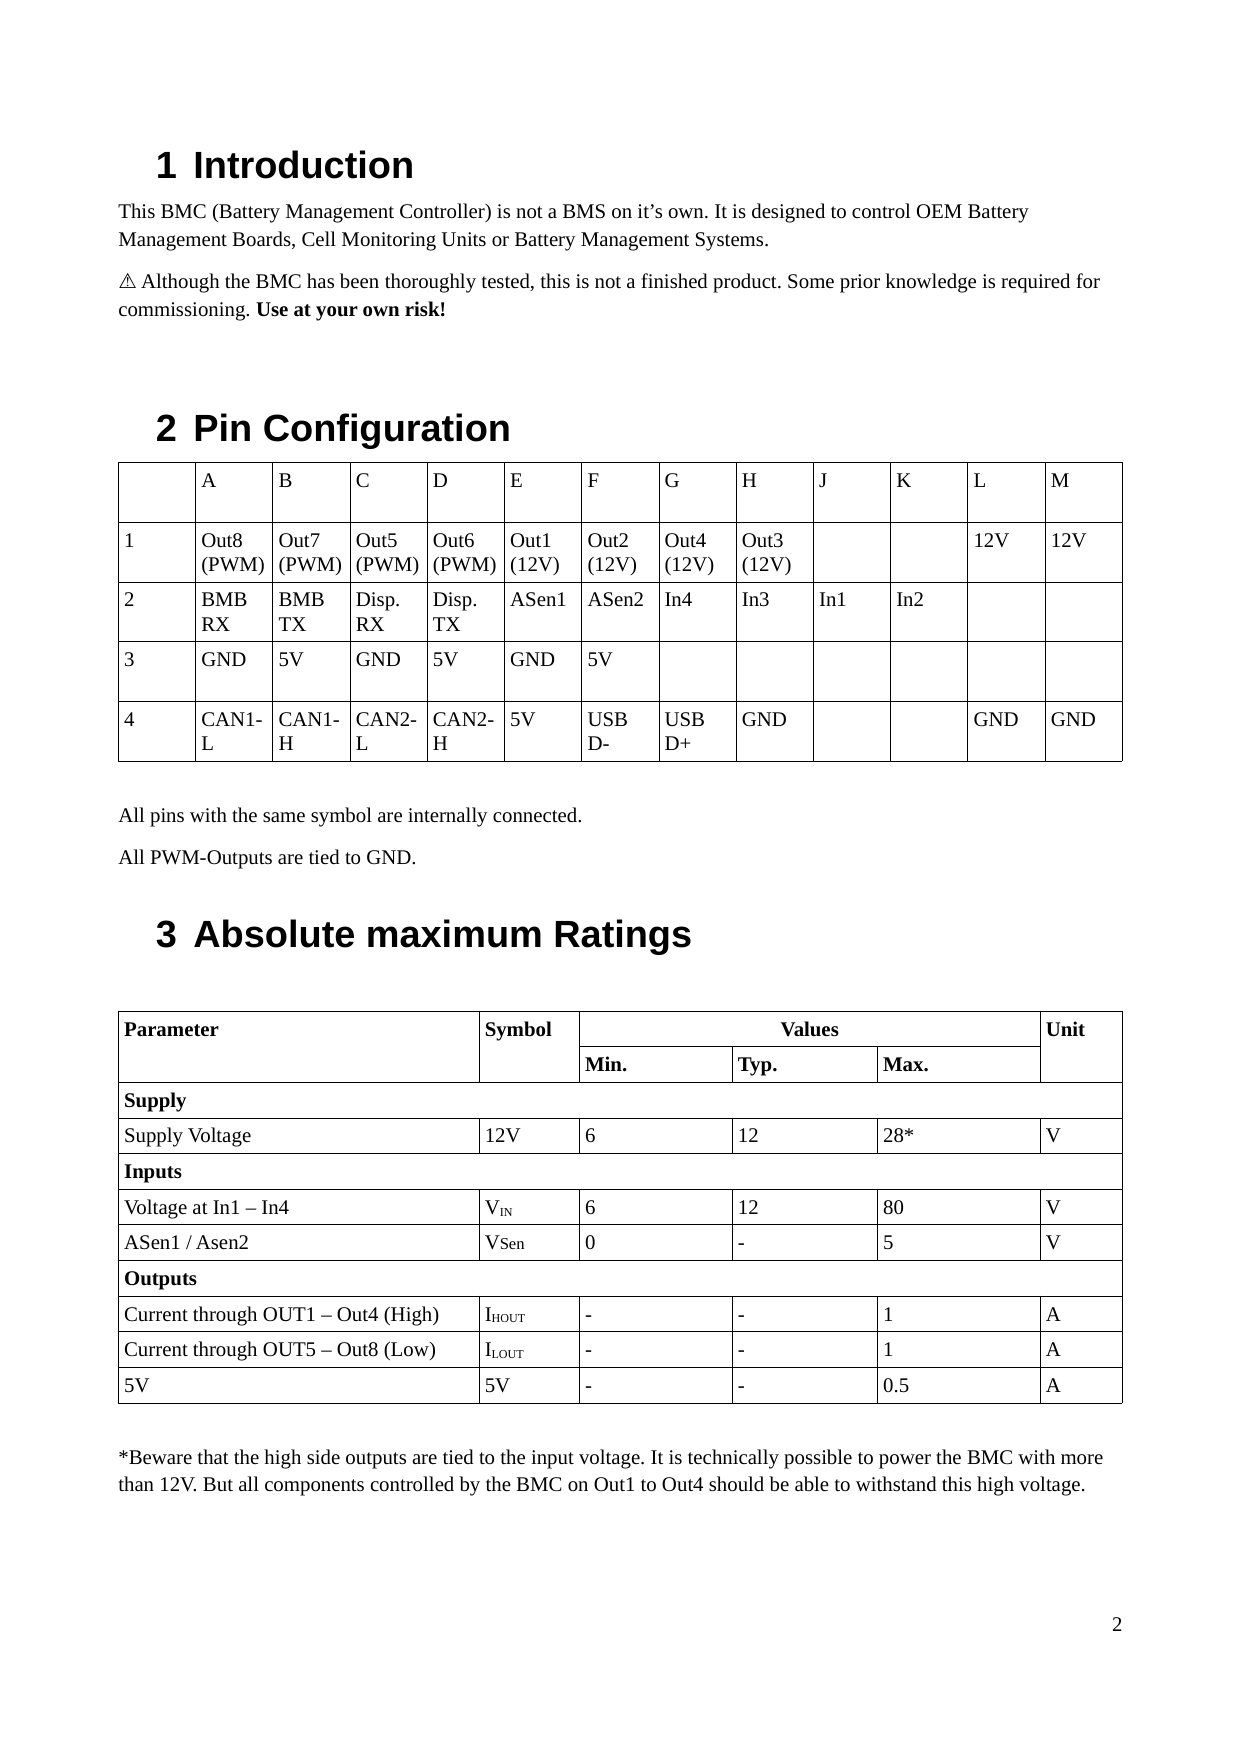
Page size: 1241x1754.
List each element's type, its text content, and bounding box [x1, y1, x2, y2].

table_cell Max. [878, 1047, 1040, 1082]
table_cell V [1041, 1225, 1122, 1260]
table_cell [1046, 642, 1122, 701]
table_cell Out1 (12V) [505, 523, 581, 582]
table_cell GND [351, 642, 427, 701]
table_cell - [580, 1332, 732, 1367]
table_header K [891, 463, 967, 522]
table_cell - [733, 1297, 877, 1331]
text This BMC (Battery Management Controller) is not a BMS on it’s own. It is designed to control OEM Battery Management Boards, Cell Monitoring Units or Battery Management Systems. [118, 199, 1122, 251]
table_cell GND [1046, 702, 1122, 761]
text *Beware that the high side outputs are tied to the input voltage. It is technically possible to power the BMC with more than 12V. But all components controlled by the BMC on Out1 to Out4 should be able to withstand this high voltage. [118, 1445, 1122, 1496]
table_cell ASen1 [505, 583, 581, 641]
table_cell - [733, 1368, 877, 1402]
subtitle Introduction [156, 143, 1122, 187]
table_cell In3 [737, 583, 813, 641]
table_cell 12V [968, 523, 1045, 582]
table_cell BMB TX [273, 583, 350, 641]
table_cell V [1041, 1190, 1122, 1224]
table_cell 28* [878, 1119, 1040, 1153]
table_cell BMB RX [196, 583, 272, 641]
table_cell 4 [119, 702, 195, 761]
table_cell [891, 702, 967, 761]
table_header F [582, 463, 659, 522]
table_cell [891, 642, 967, 701]
table_header L [968, 463, 1045, 522]
table_cell [968, 583, 1045, 641]
table_cell 12 [733, 1190, 877, 1224]
table_cell ASen2 [582, 583, 659, 641]
table_cell [660, 642, 736, 701]
table_cell CAN2-H [428, 702, 504, 761]
table_header A [196, 463, 272, 522]
table_cell In1 [814, 583, 890, 641]
table_cell IHOUT [480, 1297, 579, 1331]
table_cell [1046, 583, 1122, 641]
table_cell GND [968, 702, 1045, 761]
table_header E [505, 463, 581, 522]
table_cell USB D+ [660, 702, 736, 761]
table_cell Inputs [119, 1154, 1122, 1189]
table_cell ASen1 / Asen2 [119, 1225, 479, 1260]
table_cell [814, 642, 890, 701]
table_cell 5V [273, 642, 350, 701]
table_cell - [733, 1332, 877, 1367]
table_cell Supply [119, 1083, 1122, 1117]
table_cell Min. [580, 1047, 732, 1082]
table_cell Out3 (12V) [737, 523, 813, 582]
table_cell Typ. [733, 1047, 877, 1082]
table_cell 80 [878, 1190, 1040, 1224]
table_cell Out7 (PWM) [273, 523, 350, 582]
table_cell Voltage at In1 – In4 [119, 1190, 479, 1224]
table_cell USB D- [582, 702, 659, 761]
table_cell CAN2-L [351, 702, 427, 761]
table_header [119, 463, 195, 522]
table_cell [814, 523, 890, 582]
table_cell Out5 (PWM) [351, 523, 427, 582]
table_header B [273, 463, 350, 522]
table_cell Out6 (PWM) [428, 523, 504, 582]
table_cell VSen [480, 1225, 579, 1260]
table_cell - [580, 1368, 732, 1402]
table_cell ILOUT [480, 1332, 579, 1367]
table_cell - [733, 1225, 877, 1260]
table_cell A [1041, 1297, 1122, 1331]
table_cell GND [505, 642, 581, 701]
table_cell Current through OUT5 – Out8 (Low) [119, 1332, 479, 1367]
table_cell GND [737, 702, 813, 761]
table_header M [1046, 463, 1122, 522]
table_header C [351, 463, 427, 522]
table_cell - [580, 1297, 732, 1331]
table_header Symbol [480, 1012, 579, 1082]
table_cell 2 [119, 583, 195, 641]
table_cell 12V [480, 1119, 579, 1153]
table_cell Disp. RX [351, 583, 427, 641]
table_cell A [1041, 1332, 1122, 1367]
table_header G [660, 463, 736, 522]
text All pins with the same symbol are internally connected. [118, 803, 1122, 827]
table_cell CAN1-L [196, 702, 272, 761]
table_cell GND [196, 642, 272, 701]
text All PWM-Outputs are tied to GND. [118, 845, 1122, 869]
table_cell In4 [660, 583, 736, 641]
table_cell 5V [119, 1368, 479, 1402]
table_cell [737, 642, 813, 701]
table_cell [968, 642, 1045, 701]
table_cell 12 [733, 1119, 877, 1153]
table_cell 12V [1046, 523, 1122, 582]
table_cell Disp. TX [428, 583, 504, 641]
subtitle Absolute maximum Ratings [156, 912, 1122, 956]
table_cell Out2 (12V) [582, 523, 659, 582]
table_cell 1 [878, 1332, 1040, 1367]
table_cell 0.5 [878, 1368, 1040, 1402]
table_header D [428, 463, 504, 522]
table_cell Supply Voltage [119, 1119, 479, 1153]
subtitle Pin Configuration [156, 406, 1122, 450]
table_cell 5V [582, 642, 659, 701]
table_cell 1 [119, 523, 195, 582]
table_cell [891, 523, 967, 582]
table_header H [737, 463, 813, 522]
table_cell [814, 702, 890, 761]
table_cell 3 [119, 642, 195, 701]
table_cell CAN1-H [273, 702, 350, 761]
table_cell 5V [428, 642, 504, 701]
table_cell A [1041, 1368, 1122, 1402]
table_cell V [1041, 1119, 1122, 1153]
table_cell 6 [580, 1119, 732, 1153]
table_header Values [580, 1012, 1040, 1046]
table_header Unit [1041, 1012, 1122, 1082]
table_cell 5V [505, 702, 581, 761]
table_cell VIN [480, 1190, 579, 1224]
text ⚠ Although the BMC has been thoroughly tested, this is not a finished product. Some prior knowledge is required for commissioning. Use at your own risk! [118, 269, 1122, 321]
table_cell Out4 (12V) [660, 523, 736, 582]
table_cell 1 [878, 1297, 1040, 1331]
table_cell In2 [891, 583, 967, 641]
table_cell Outputs [119, 1261, 1122, 1296]
table_cell 0 [580, 1225, 732, 1260]
table_header Parameter [119, 1012, 479, 1082]
table_cell Current through OUT1 – Out4 (High) [119, 1297, 479, 1331]
table_cell 5 [878, 1225, 1040, 1260]
table_header J [814, 463, 890, 522]
table_cell Out8 (PWM) [196, 523, 272, 582]
table_cell 6 [580, 1190, 732, 1224]
table_cell 5V [480, 1368, 579, 1402]
